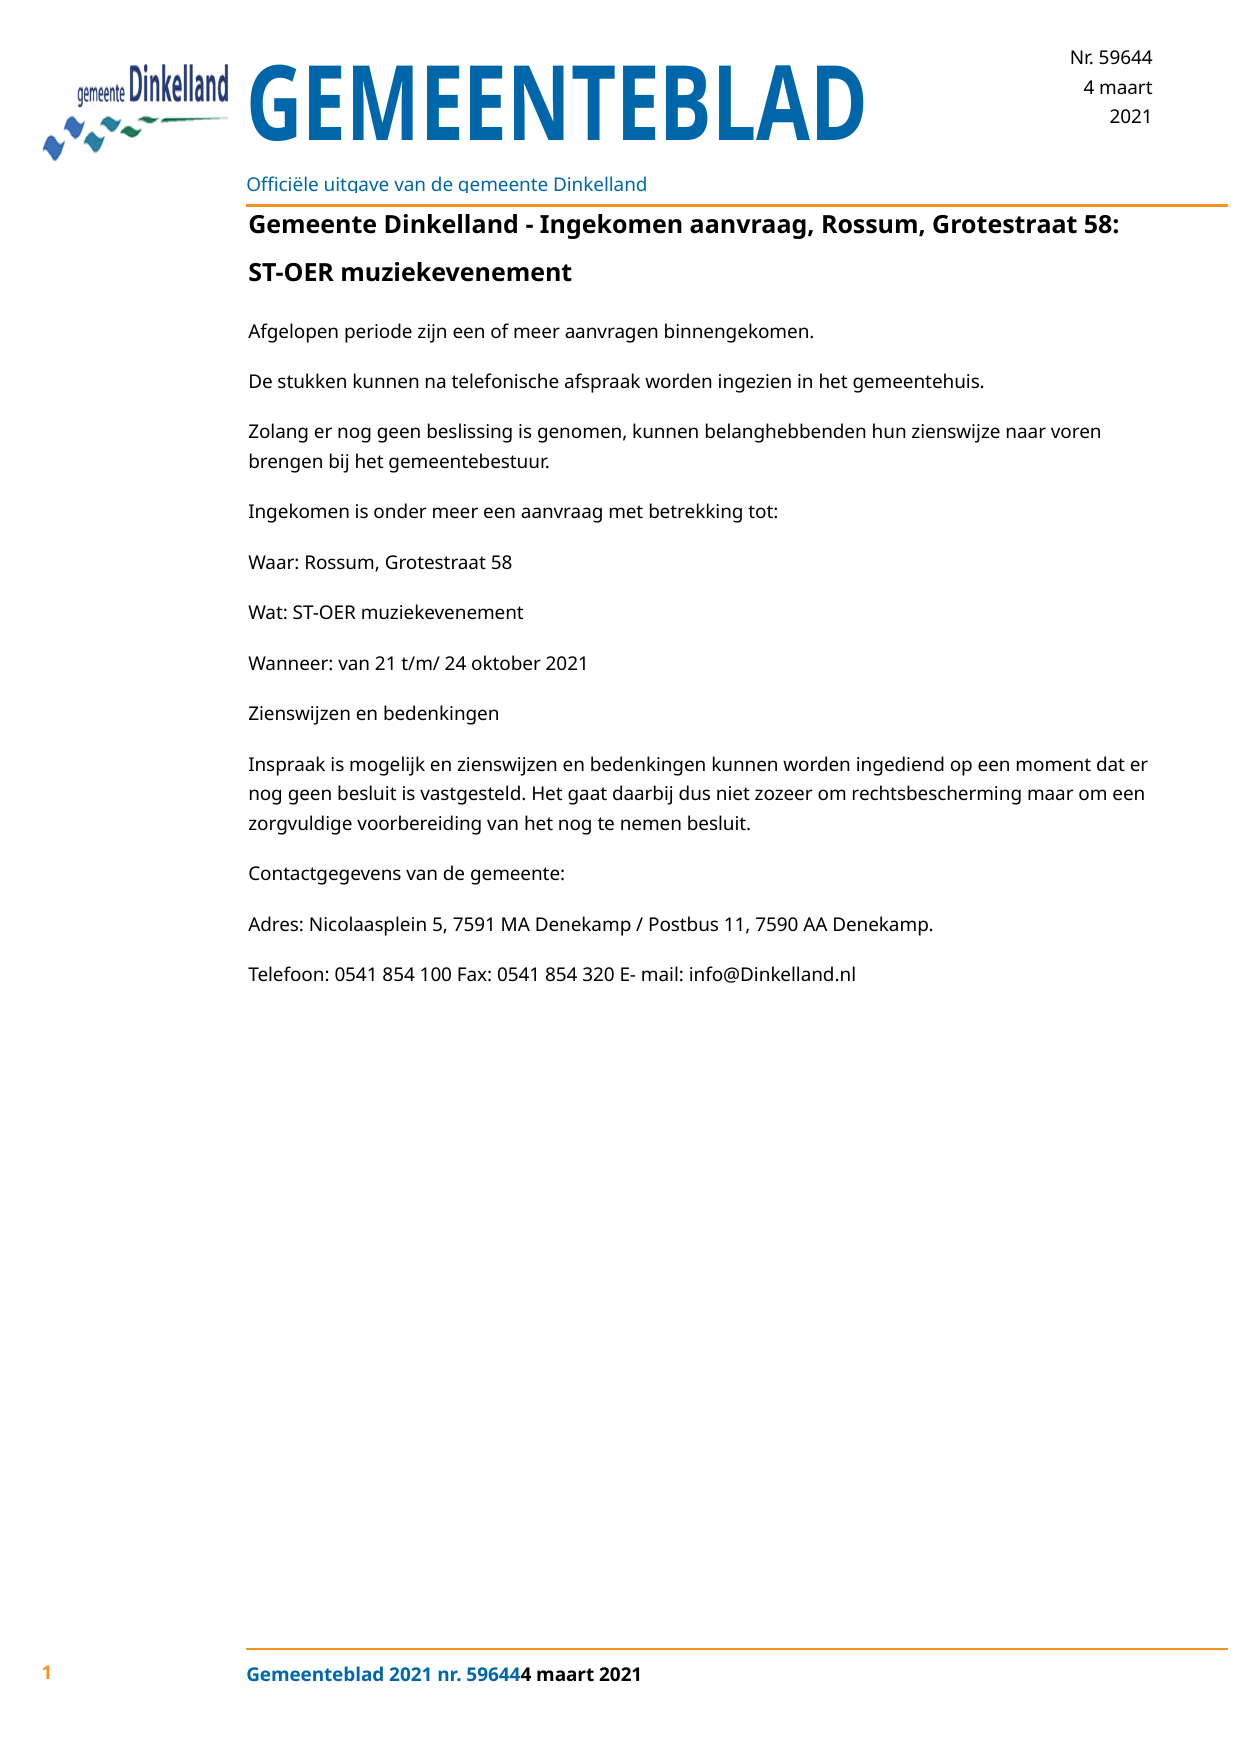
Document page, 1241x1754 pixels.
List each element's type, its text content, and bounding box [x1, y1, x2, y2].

text Telefoon: 0541 854 100 Fax: 0541 854 320 E- mail: info@Dinkelland.nl [248, 961, 1152, 987]
text Ingekomen is onder meer een aanvraag met betrekking tot: [248, 499, 1152, 524]
text Waar: Rossum, Grotestraat 58 [248, 549, 1152, 575]
text Adres: Nicolaasplein 5, 7591 MA Denekamp / Postbus 11, 7590 AA Denekamp. [248, 911, 1152, 937]
picture [41, 47, 231, 172]
text Inspraak is mogelijk en zienswijzen en bedenkingen kunnen worden ingediend op een moment dat er nog geen besluit is vastgesteld. Het gaat daarbij dus niet zozeer om rechtsbescherming maar om een zorgvuldige voorbereiding van het nog te nemen besluit. [248, 751, 1152, 836]
text Wat: ST-OER muziekevenement [248, 599, 1152, 625]
text De stukken kunnen na telefonische afspraak worden ingezien in het gemeentehuis. [248, 368, 1152, 394]
text Wanneer: van 21 t/m/ 24 oktober 2021 [248, 650, 1152, 676]
text Gemeente Dinkelland - Ingekomen aanvraag, Rossum, Grotestraat 58: ST-OER muziekevenement [248, 207, 1152, 288]
text Contactgegevens van de gemeente: [248, 860, 1152, 886]
text Afgelopen periode zijn een of meer aanvragen binnengekomen. [248, 318, 1152, 344]
text Zolang er nog geen beslissing is genomen, kunnen belanghebbenden hun zienswijze naar voren brengen bij het gemeentebestuur. [248, 419, 1152, 474]
text Zienswijzen en bedenkingen [248, 700, 1152, 726]
